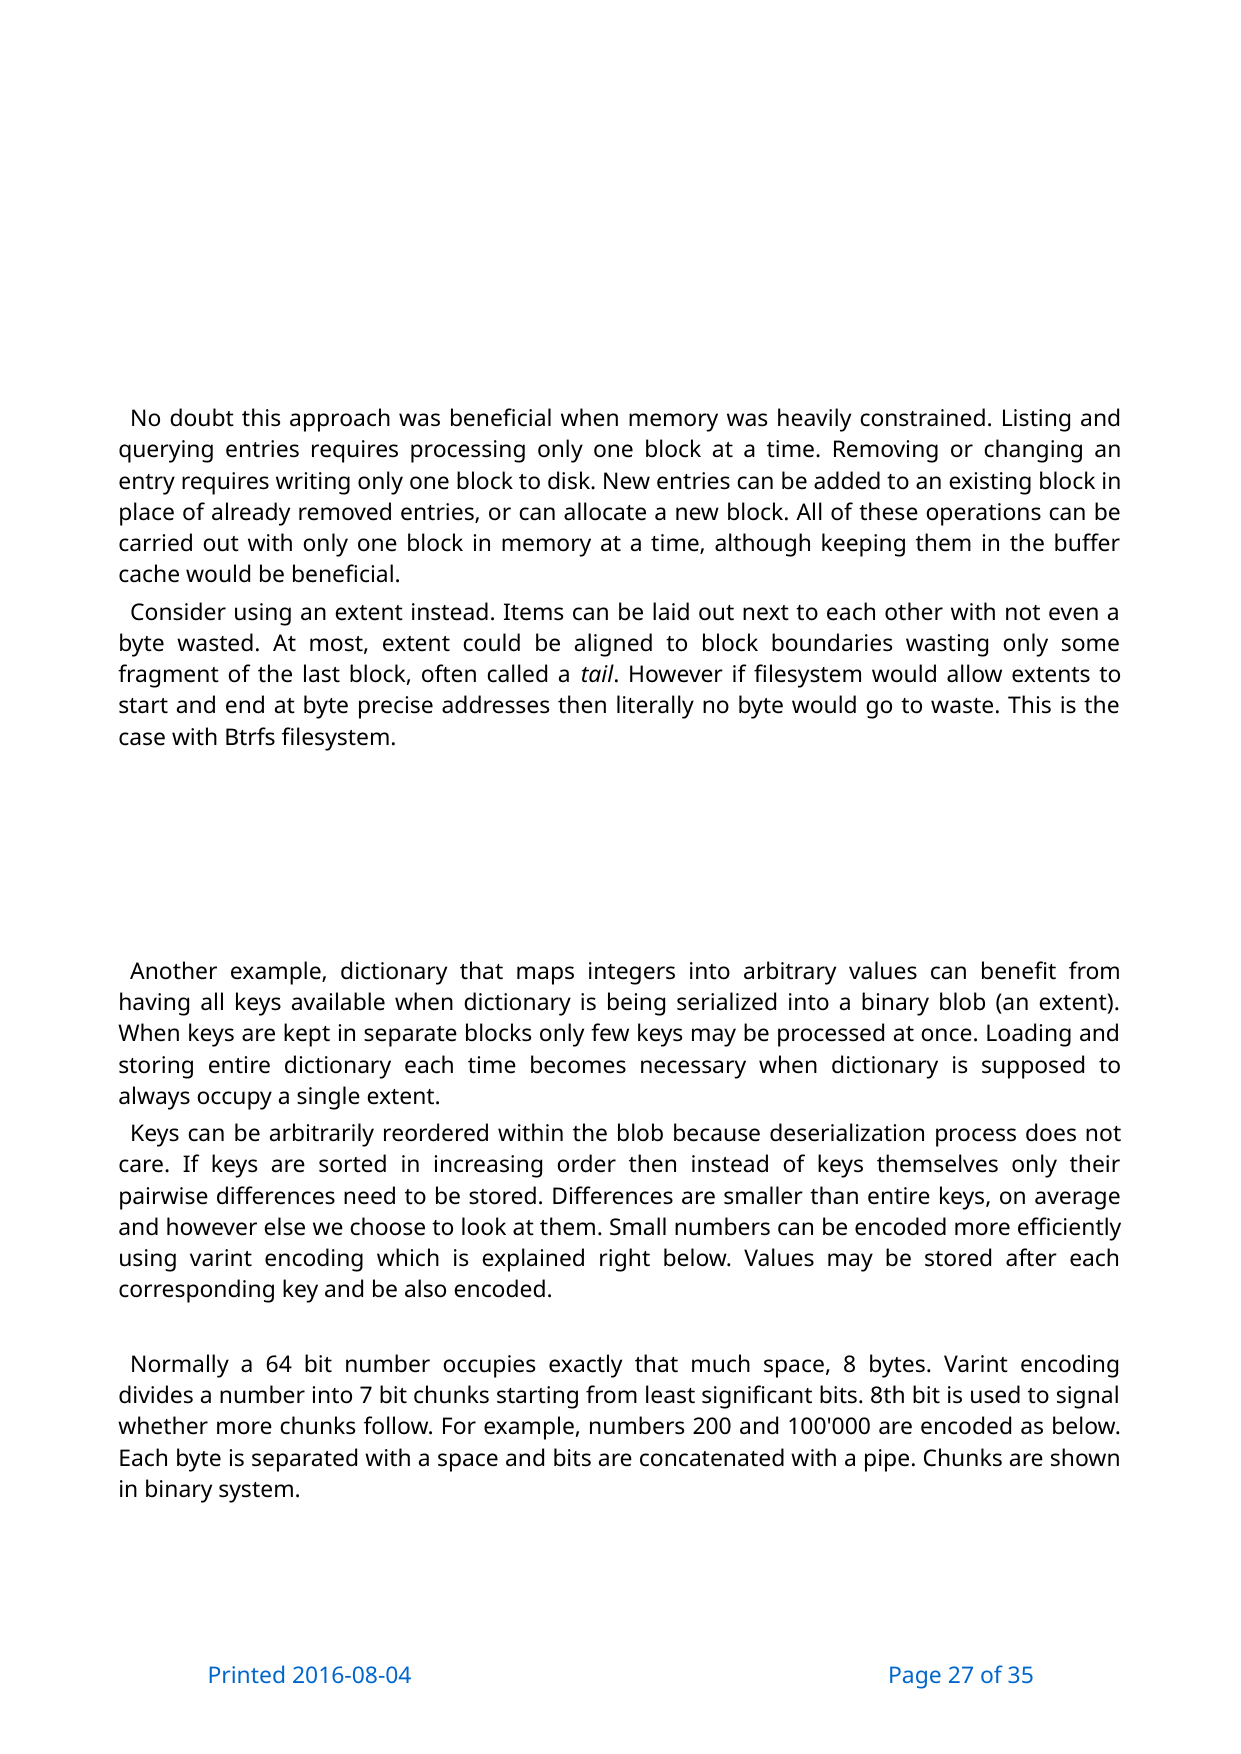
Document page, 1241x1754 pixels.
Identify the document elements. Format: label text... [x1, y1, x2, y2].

text Consider using an extent instead. Items can be laid out next to each other with not even a byte wasted. At most, extent could be aligned to block boundaries wasting only some fragment of the last block, often called a tail. However if filesystem would allow extents to start and end at byte precise addresses then literally no byte would go to waste. This is the case with Btrfs filesystem. [118, 596, 1122, 752]
text Another example, dictionary that maps integers into arbitrary values can benefit from having all keys available when dictionary is being serialized into a binary blob (an extent). When keys are kept in separate blocks only few keys may be processed at once. Loading and storing entire dictionary each time becomes necessary when dictionary is supposed to always occupy a single extent. [118, 955, 1122, 1111]
text Keys can be arbitrarily reordered within the blob because deserialization process does not care. If keys are sorted in increasing order then instead of keys themselves only their pairwise differences need to be stored. Differences are smaller than entire keys, on average and however else we choose to look at them. Small numbers can be encoded more efficiently using varint encoding which is explained right below. Values may be stored after each corresponding key and be also encoded. [118, 1117, 1122, 1304]
text No doubt this approach was beneficial when memory was heavily constrained. Listing and querying entries requires processing only one block at a time. Removing or changing an entry requires writing only one block to disk. New entries can be added to an existing block in place of already removed entries, or can allocate a new block. All of these operations can be carried out with only one block in memory at a time, although keeping them in the buffer cache would be beneficial. [118, 402, 1122, 589]
text Normally a 64 bit number occupies exactly that much space, 8 bytes. Varint encoding divides a number into 7 bit chunks starting from least significant bits. 8th bit is used to signal whether more chunks follow. For example, numbers 200 and 100'000 are encoded as below. Each byte is separated with a space and bits are concatenated with a pipe. Chunks are shown in binary system. [118, 1348, 1122, 1504]
